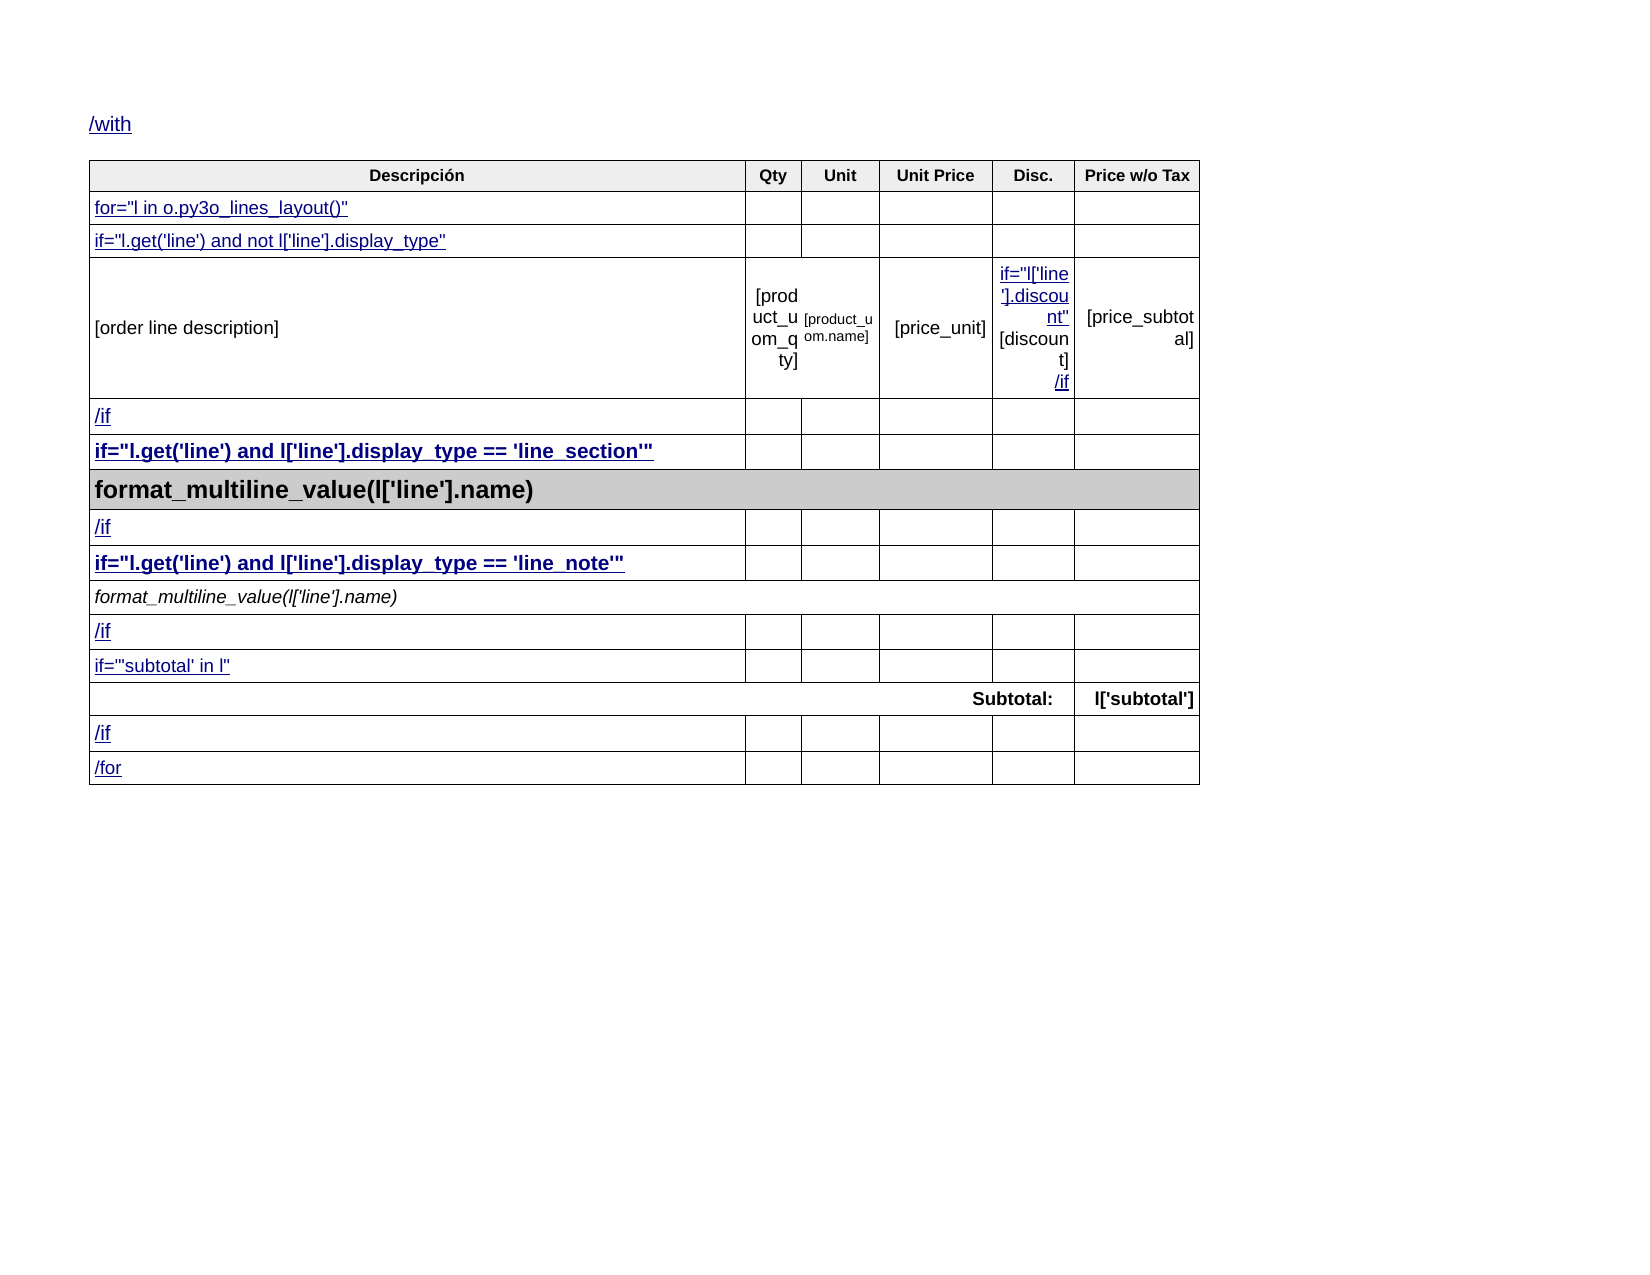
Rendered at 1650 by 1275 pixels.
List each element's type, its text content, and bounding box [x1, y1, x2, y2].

table_cell [880, 435, 992, 469]
table_cell [993, 716, 1074, 751]
table_cell [802, 716, 879, 751]
table_cell [993, 615, 1074, 649]
table_cell if="l['line'].discount" [discount] /if [993, 258, 1074, 398]
table_header Price w/o Tax [1075, 161, 1199, 191]
table_cell [802, 752, 879, 784]
table_cell [802, 546, 879, 580]
table_cell [1075, 615, 1199, 649]
table_cell [746, 615, 801, 649]
table_cell [1075, 192, 1199, 224]
table_cell [802, 615, 879, 649]
table_cell [880, 510, 992, 545]
table_cell [1075, 546, 1199, 580]
table_cell [993, 752, 1074, 784]
table_cell [1075, 399, 1199, 433]
table_cell [1075, 650, 1199, 682]
table_cell [746, 716, 801, 751]
table_cell [746, 399, 801, 433]
table_cell /if [90, 510, 745, 545]
table_cell [746, 225, 801, 257]
table_cell [802, 192, 879, 224]
table_cell [746, 192, 801, 224]
table_cell [product_uom_qty] [746, 258, 801, 398]
table_header Qty [746, 161, 801, 191]
table_cell [993, 546, 1074, 580]
table_cell [746, 752, 801, 784]
table_cell [product_uom.name] [801, 258, 879, 398]
table_cell [1075, 716, 1199, 751]
table_cell [880, 716, 992, 751]
table_cell /if [90, 716, 745, 751]
table_cell [802, 510, 879, 545]
table_cell [order line description] [90, 258, 745, 398]
table_cell [880, 615, 992, 649]
table_cell [746, 650, 801, 682]
table_cell [802, 399, 879, 433]
table_cell [880, 650, 992, 682]
table_cell [802, 650, 879, 682]
table_cell [993, 510, 1074, 545]
table_cell [880, 192, 992, 224]
table_header Unit [802, 161, 879, 191]
table_cell [802, 225, 879, 257]
table_header Disc. [993, 161, 1074, 191]
table_cell [1075, 435, 1199, 469]
table_cell format_multiline_value(l['line'].name) [90, 470, 1199, 509]
table_cell Subtotal: [90, 683, 1074, 715]
table_cell [746, 510, 801, 545]
table_cell if="l.get('line') and not l['line'].display_type" [90, 225, 745, 257]
table_cell [price_subtotal] [1075, 258, 1199, 398]
table_cell if="l.get('line') and l['line'].display_type == 'line_section'" [90, 435, 745, 469]
table_cell /for [90, 752, 745, 784]
table_cell [1075, 510, 1199, 545]
table_cell for="l in o.py3o_lines_layout()" [90, 192, 745, 224]
table_header Unit Price [880, 161, 992, 191]
table_cell [993, 399, 1074, 433]
table_cell [746, 435, 801, 469]
table_cell [993, 435, 1074, 469]
table_cell [1075, 225, 1199, 257]
table_cell [880, 399, 992, 433]
table_cell /if [90, 615, 745, 649]
table_cell [880, 752, 992, 784]
table_cell [993, 192, 1074, 224]
table_cell /if [90, 399, 745, 433]
table_cell if="'subtotal' in l" [90, 650, 745, 682]
table_cell [880, 546, 992, 580]
table_cell l['subtotal'] [1075, 683, 1199, 715]
table_cell [802, 435, 879, 469]
table_cell format_multiline_value(l['line'].name) [90, 581, 1199, 613]
table_cell if="l.get('line') and l['line'].display_type == 'line_note'" [90, 546, 745, 580]
table_cell [1075, 752, 1199, 784]
text /with [89, 112, 1561, 136]
table_cell [993, 650, 1074, 682]
table_cell [880, 225, 992, 257]
table_cell [price_unit] [880, 258, 992, 398]
table_header Descripción [90, 161, 745, 191]
table_cell [746, 546, 801, 580]
table_cell [993, 225, 1074, 257]
